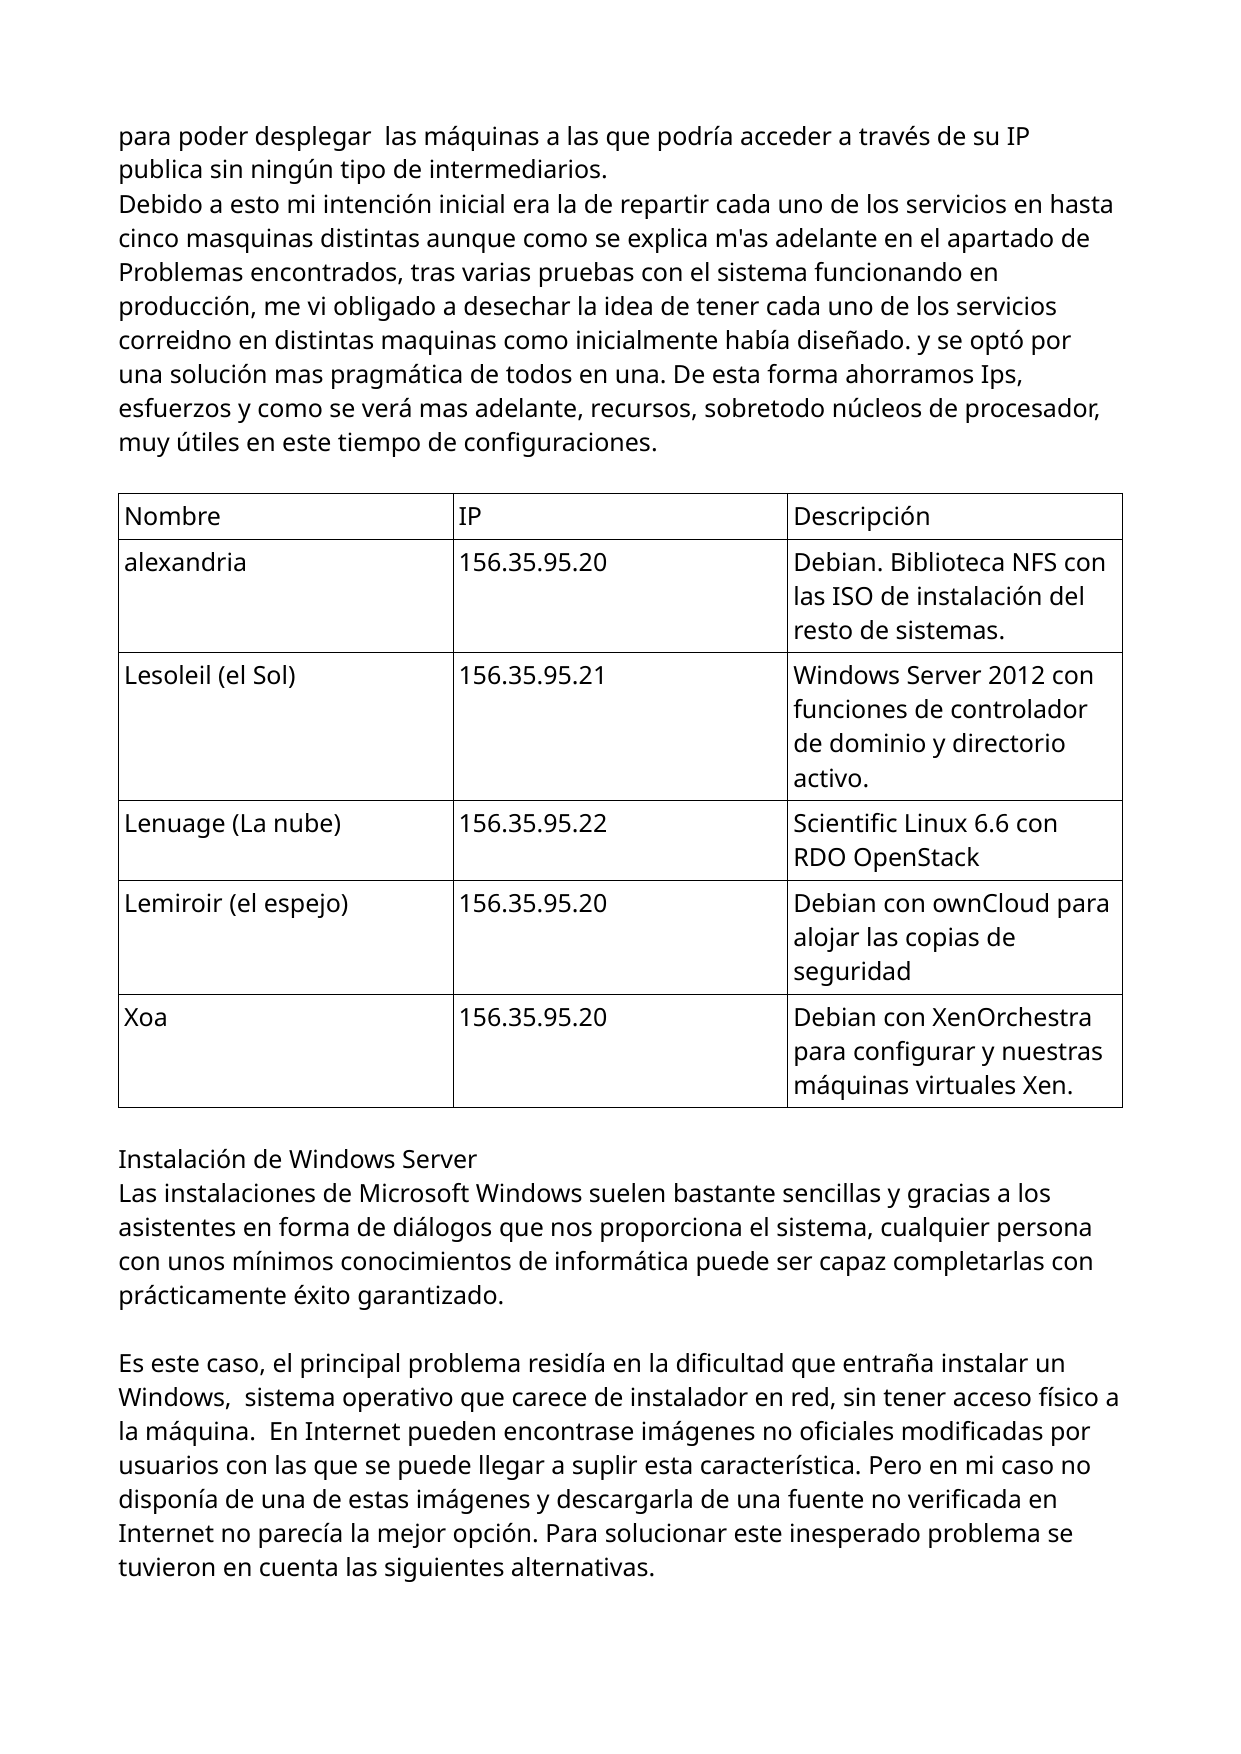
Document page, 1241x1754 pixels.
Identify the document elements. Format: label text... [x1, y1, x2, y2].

text Las instalaciones de Microsoft Windows suelen bastante sencillas y gracias a los asistentes en forma de diálogos que nos proporciona el sistema, cualquier persona con unos mínimos conocimientos de informática puede ser capaz completarlas con prácticamente éxito garantizado. [118, 1175, 1122, 1312]
table_cell Lemiroir (el espejo) [119, 881, 453, 993]
table_cell alexandria [119, 540, 453, 652]
table_cell 156.35.95.20 [454, 540, 787, 652]
table_cell Windows Server 2012 con funciones de controlador de dominio y directorio activo. [788, 653, 1122, 800]
table_header Descripción [788, 494, 1122, 538]
table_cell Lesoleil (el Sol) [119, 653, 453, 800]
text Es este caso, el principal problema residía en la dificultad que entraña instalar un Windows, sistema operativo que carece de instalador en red, sin tener acceso físico a la máquina. En Internet pueden encontrase imágenes no oficiales modificadas por usuarios con las que se puede llegar a suplir esta característica. Pero en mi caso no disponía de una de estas imágenes y descargarla de una fuente no verificada en Internet no parecía la mejor opción. Para solucionar este inesperado problema se tuvieron en cuenta las siguientes alternativas. [118, 1346, 1122, 1584]
table_cell Xoa [119, 995, 453, 1107]
table_header IP [454, 494, 787, 538]
table_cell Debian. Biblioteca NFS con las ISO de instalación del resto de sistemas. [788, 540, 1122, 652]
table_cell 156.35.95.20 [454, 881, 787, 993]
text Debido a esto mi intención inicial era la de repartir cada uno de los servicios en hasta cinco masquinas distintas aunque como se explica m'as adelante en el apartado de Problemas encontrados, tras varias pruebas con el sistema funcionando en producción, me vi obligado a desechar la idea de tener cada uno de los servicios correidno en distintas maquinas como inicialmente había diseñado. y se optó por una solución mas pragmática de todos en una. De esta forma ahorramos Ips, esfuerzos y como se verá mas adelante, recursos, sobretodo núcleos de procesador, muy útiles en este tiempo de configuraciones. [118, 186, 1122, 459]
table_cell Debian con XenOrchestra para configurar y nuestras máquinas virtuales Xen. [788, 995, 1122, 1107]
table_cell Debian con ownCloud para alojar las copias de seguridad [788, 881, 1122, 993]
table_cell Scientific Linux 6.6 con RDO OpenStack [788, 801, 1122, 880]
table_cell 156.35.95.20 [454, 995, 787, 1107]
table_cell Lenuage (La nube) [119, 801, 453, 880]
text para poder desplegar las máquinas a las que podría acceder a través de su IP publica sin ningún tipo de intermediarios. [118, 118, 1122, 186]
text Instalación de Windows Server [118, 1141, 1122, 1175]
table_cell 156.35.95.21 [454, 653, 787, 800]
table_header Nombre [119, 494, 453, 538]
table_cell 156.35.95.22 [454, 801, 787, 880]
